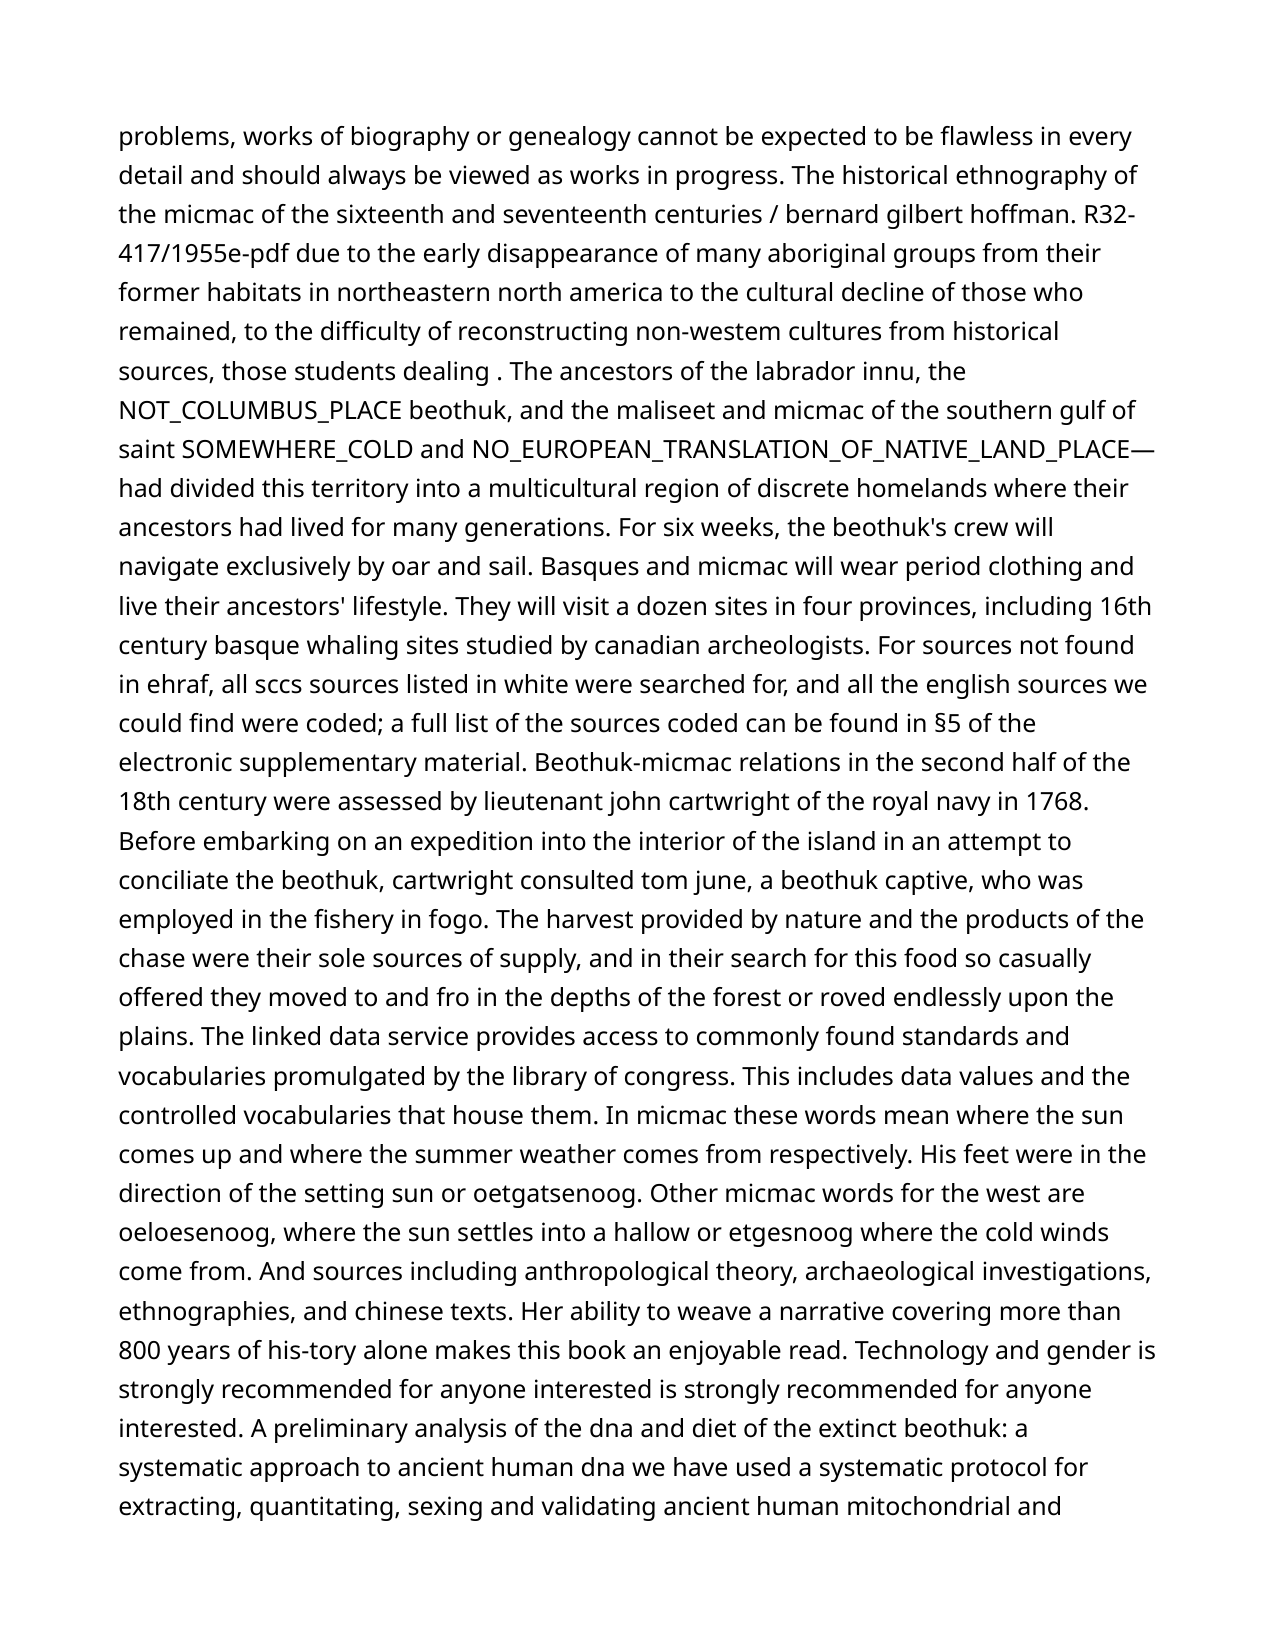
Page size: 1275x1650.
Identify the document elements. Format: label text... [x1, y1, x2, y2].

text problems, works of biography or genealogy cannot be expected to be flawless in every detail and should always be viewed as works in progress. The historical ethnography of the micmac of the sixteenth and seventeenth centuries / bernard gilbert hoffman. R32-417/1955e-pdf due to the early disappearance of many aboriginal groups from their former habitats in northeastern north america to the cultural decline of those who remained, to the difficulty of reconstructing non-westem cultures from historical sources, those students dealing . The ancestors of the labrador innu, the NOT_COLUMBUS_PLACE beothuk, and the maliseet and micmac of the southern gulf of saint SOMEWHERE_COLD and NO_EUROPEAN_TRANSLATION_OF_NATIVE_LAND_PLACE—had divided this territory into a multicultural region of discrete homelands where their ancestors had lived for many generations. For six weeks, the beothuk's crew will navigate exclusively by oar and sail. Basques and micmac will wear period clothing and live their ancestors' lifestyle. They will visit a dozen sites in four provinces, including 16th century basque whaling sites studied by canadian archeologists. For sources not found in ehraf, all sccs sources listed in white were searched for, and all the english sources we could find were coded; a full list of the sources coded can be found in §5 of the electronic supplementary material. Beothuk-micmac relations in the second half of the 18th century were assessed by lieutenant john cartwright of the royal navy in 1768. Before embarking on an expedition into the interior of the island in an attempt to conciliate the beothuk, cartwright consulted tom june, a beothuk captive, who was employed in the fishery in fogo. The harvest provided by nature and the products of the chase were their sole sources of supply, and in their search for this food so casually offered they moved to and fro in the depths of the forest or roved endlessly upon the plains. The linked data service provides access to commonly found standards and vocabularies promulgated by the library of congress. This includes data values and the controlled vocabularies that house them. In micmac these words mean where the sun comes up and where the summer weather comes from respectively. His feet were in the direction of the setting sun or oetgatsenoog. Other micmac words for the west are oeloesenoog, where the sun settles into a hallow or etgesnoog where the cold winds come from. And sources including anthropological theory, archaeological investigations, ethnographies, and chinese texts. Her ability to weave a narrative covering more than 800 years of his-tory alone makes this book an enjoyable read. Technology and gender is strongly recommended for anyone interested is strongly recommended for anyone interested. A preliminary analysis of the dna and diet of the extinct beothuk: a systematic approach to ancient human dna we have used a systematic protocol for extracting, quantitating, sexing and validating ancient human mitochondrial and [118, 118, 1157, 1523]
